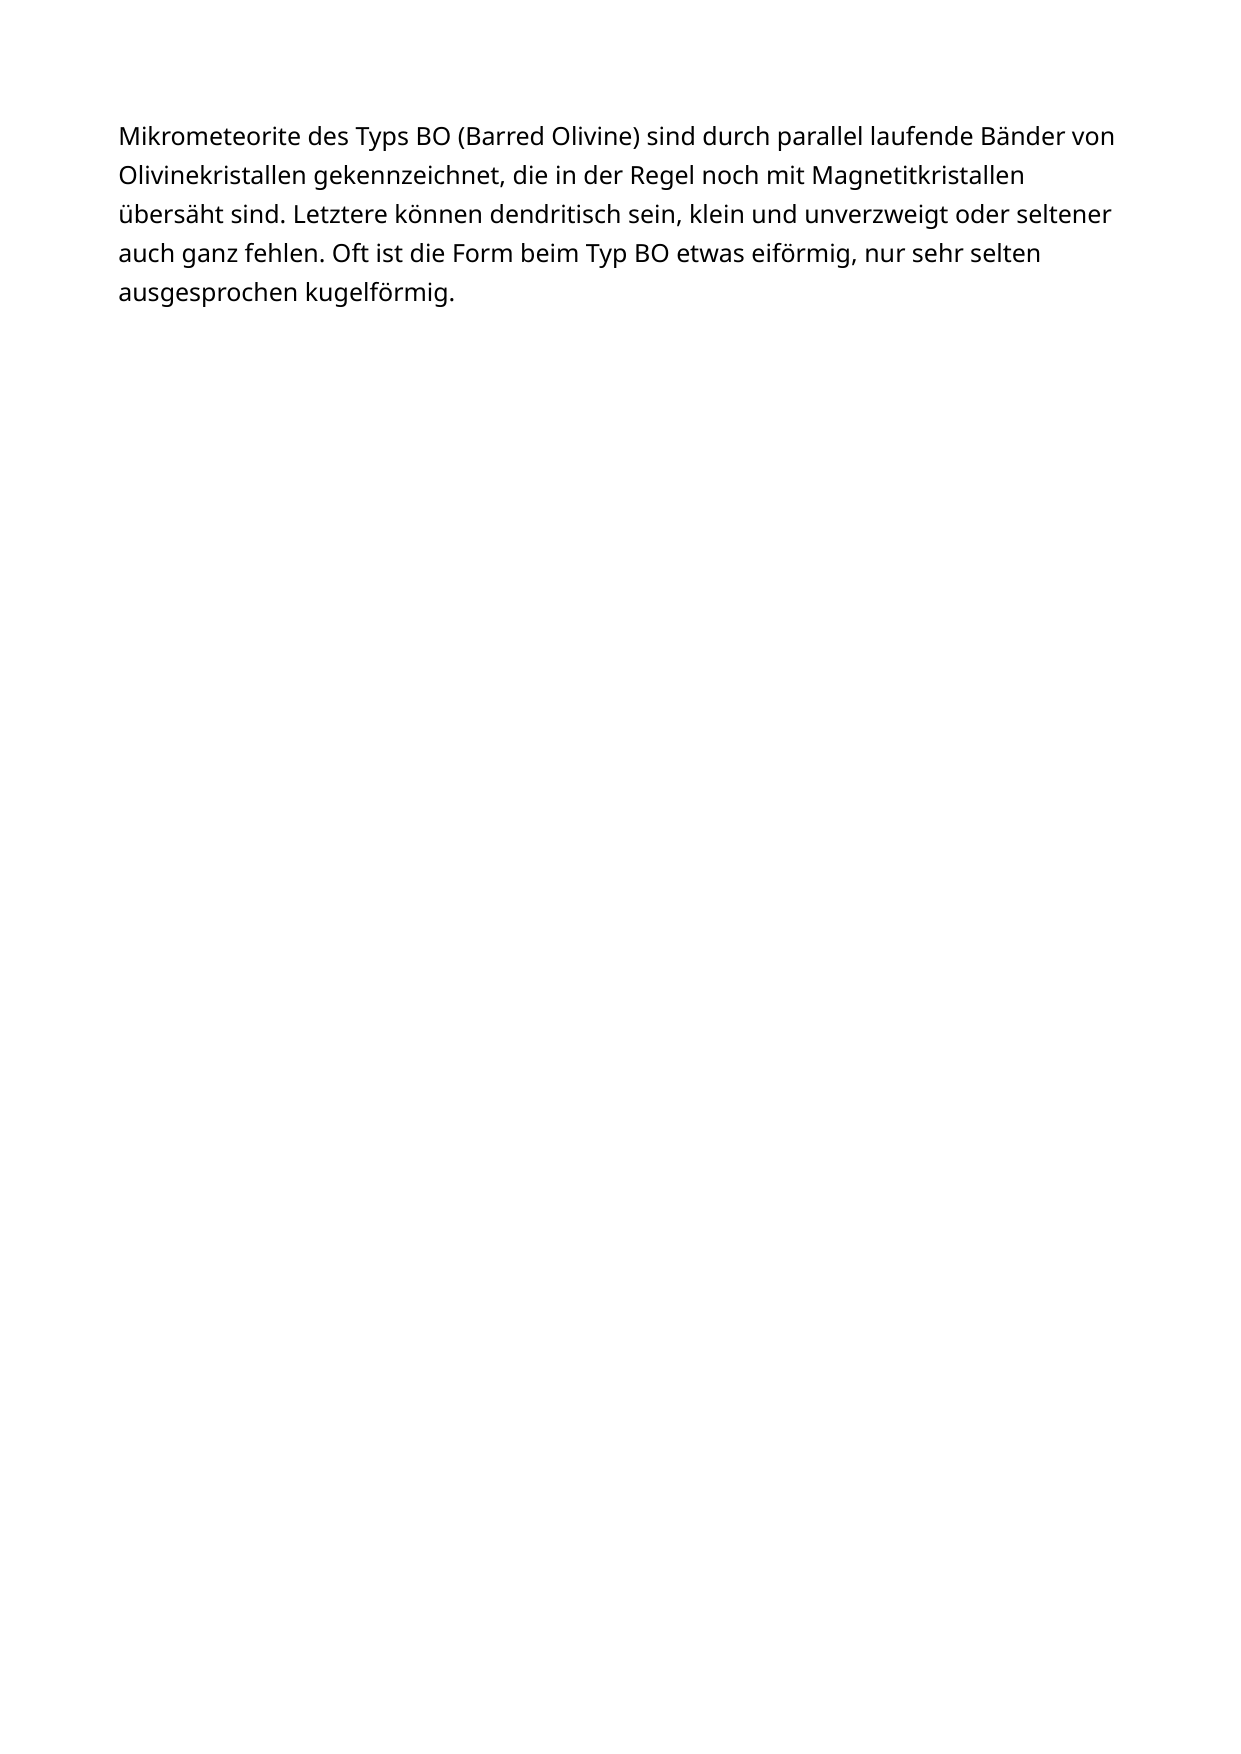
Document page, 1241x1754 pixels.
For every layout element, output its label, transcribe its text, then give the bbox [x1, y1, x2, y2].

text Mikrometeorite des Typs BO (Barred Olivine) sind durch parallel laufende Bänder von Olivinekristallen gekennzeichnet, die in der Regel noch mit Magnetitkristallen übersäht sind. Letztere können dendritisch sein, klein und unverzweigt oder seltener auch ganz fehlen. Oft ist die Form beim Typ BO etwas eiförmig, nur sehr selten ausgesprochen kugelförmig. [118, 118, 1122, 309]
